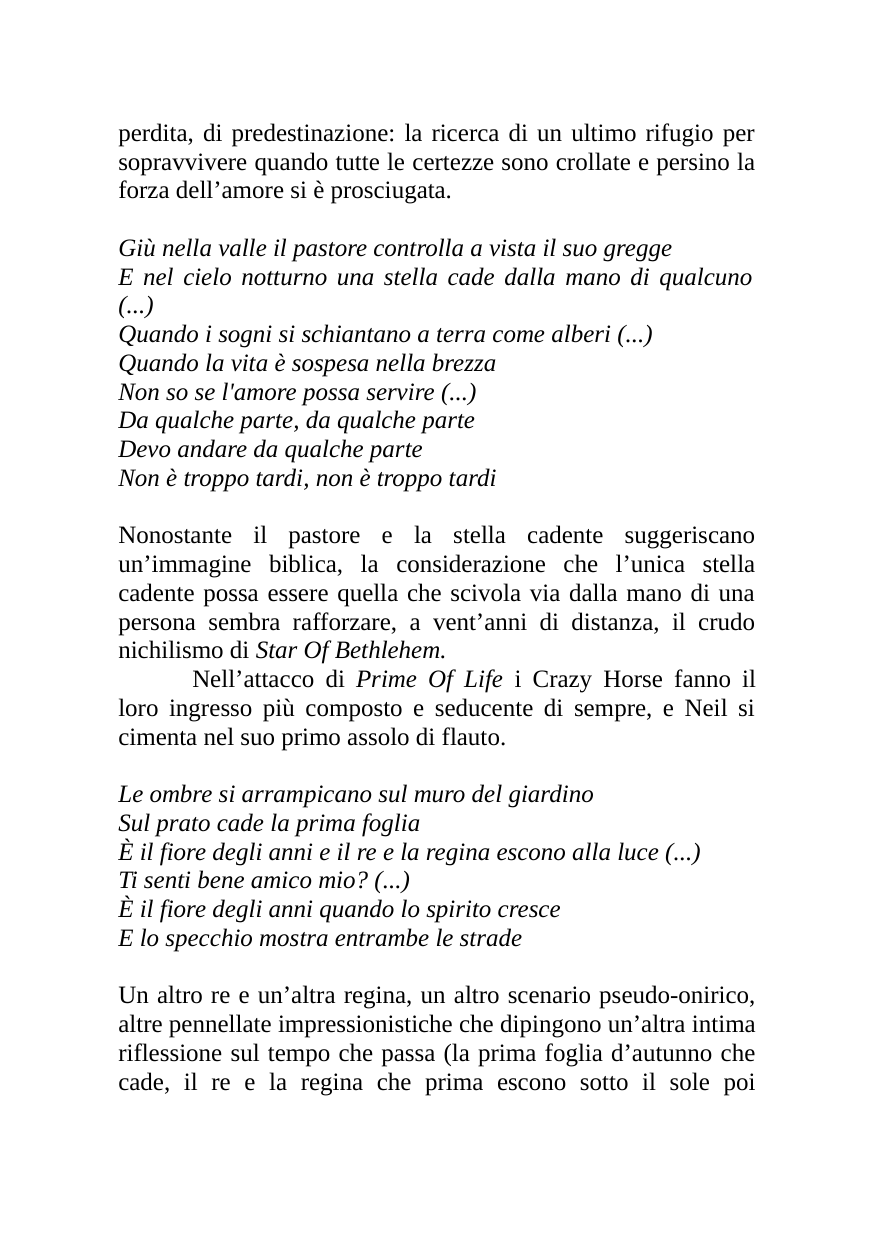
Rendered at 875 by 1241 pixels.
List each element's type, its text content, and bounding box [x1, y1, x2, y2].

text Da qualche parte, da qualche parte [118, 406, 756, 434]
text E nel cielo notturno una stella cade dalla mano di qualcuno (...) [118, 262, 756, 319]
text Ti senti bene amico mio? (...) [118, 866, 756, 894]
text Un altro re e un’altra regina, un altro scenario pseudo-onirico, altre pennellate impressionistiche che dipingono un’altra intima riflessione sul tempo che passa (la prima foglia d’autunno che cade, il re e la regina che prima escono sotto il sole poi [118, 981, 756, 1096]
text Giù nella valle il pastore controlla a vista il suo gregge [118, 233, 756, 262]
text Non è troppo tardi, non è troppo tardi [118, 463, 756, 492]
text Sul prato cade la prima foglia [118, 808, 756, 837]
text Le ombre si arrampicano sul muro del giardino [118, 779, 756, 808]
text Quando la vita è sospesa nella brezza [118, 348, 756, 377]
text Non so se l'amore possa servire (...) [118, 377, 756, 406]
text È il fiore degli anni e il re e la regina escono alla luce (...) [118, 837, 756, 866]
text Devo andare da qualche parte [118, 434, 756, 463]
text È il fiore degli anni quando lo spirito cresce [118, 894, 756, 923]
text Nell’attacco di Prime Of Life i Crazy Horse fanno il loro ingresso più composto e seducente di sempre, e Neil si cimenta nel suo primo assolo di flauto. [118, 664, 756, 751]
text perdita, di predestinazione: la ricerca di un ultimo rifugio per sopravvivere quando tutte le certezze sono crollate e persino la forza dell’amore si è prosciugata. [118, 118, 756, 204]
text E lo specchio mostra entrambe le strade [118, 923, 756, 952]
text Nonostante il pastore e la stella cadente suggeriscano un’immagine biblica, la considerazione che l’unica stella cadente possa essere quella che scivola via dalla mano di una persona sembra rafforzare, a vent’anni di distanza, il crudo nichilismo di Star Of Bethlehem. [118, 521, 756, 664]
text Quando i sogni si schiantano a terra come alberi (...) [118, 319, 756, 348]
